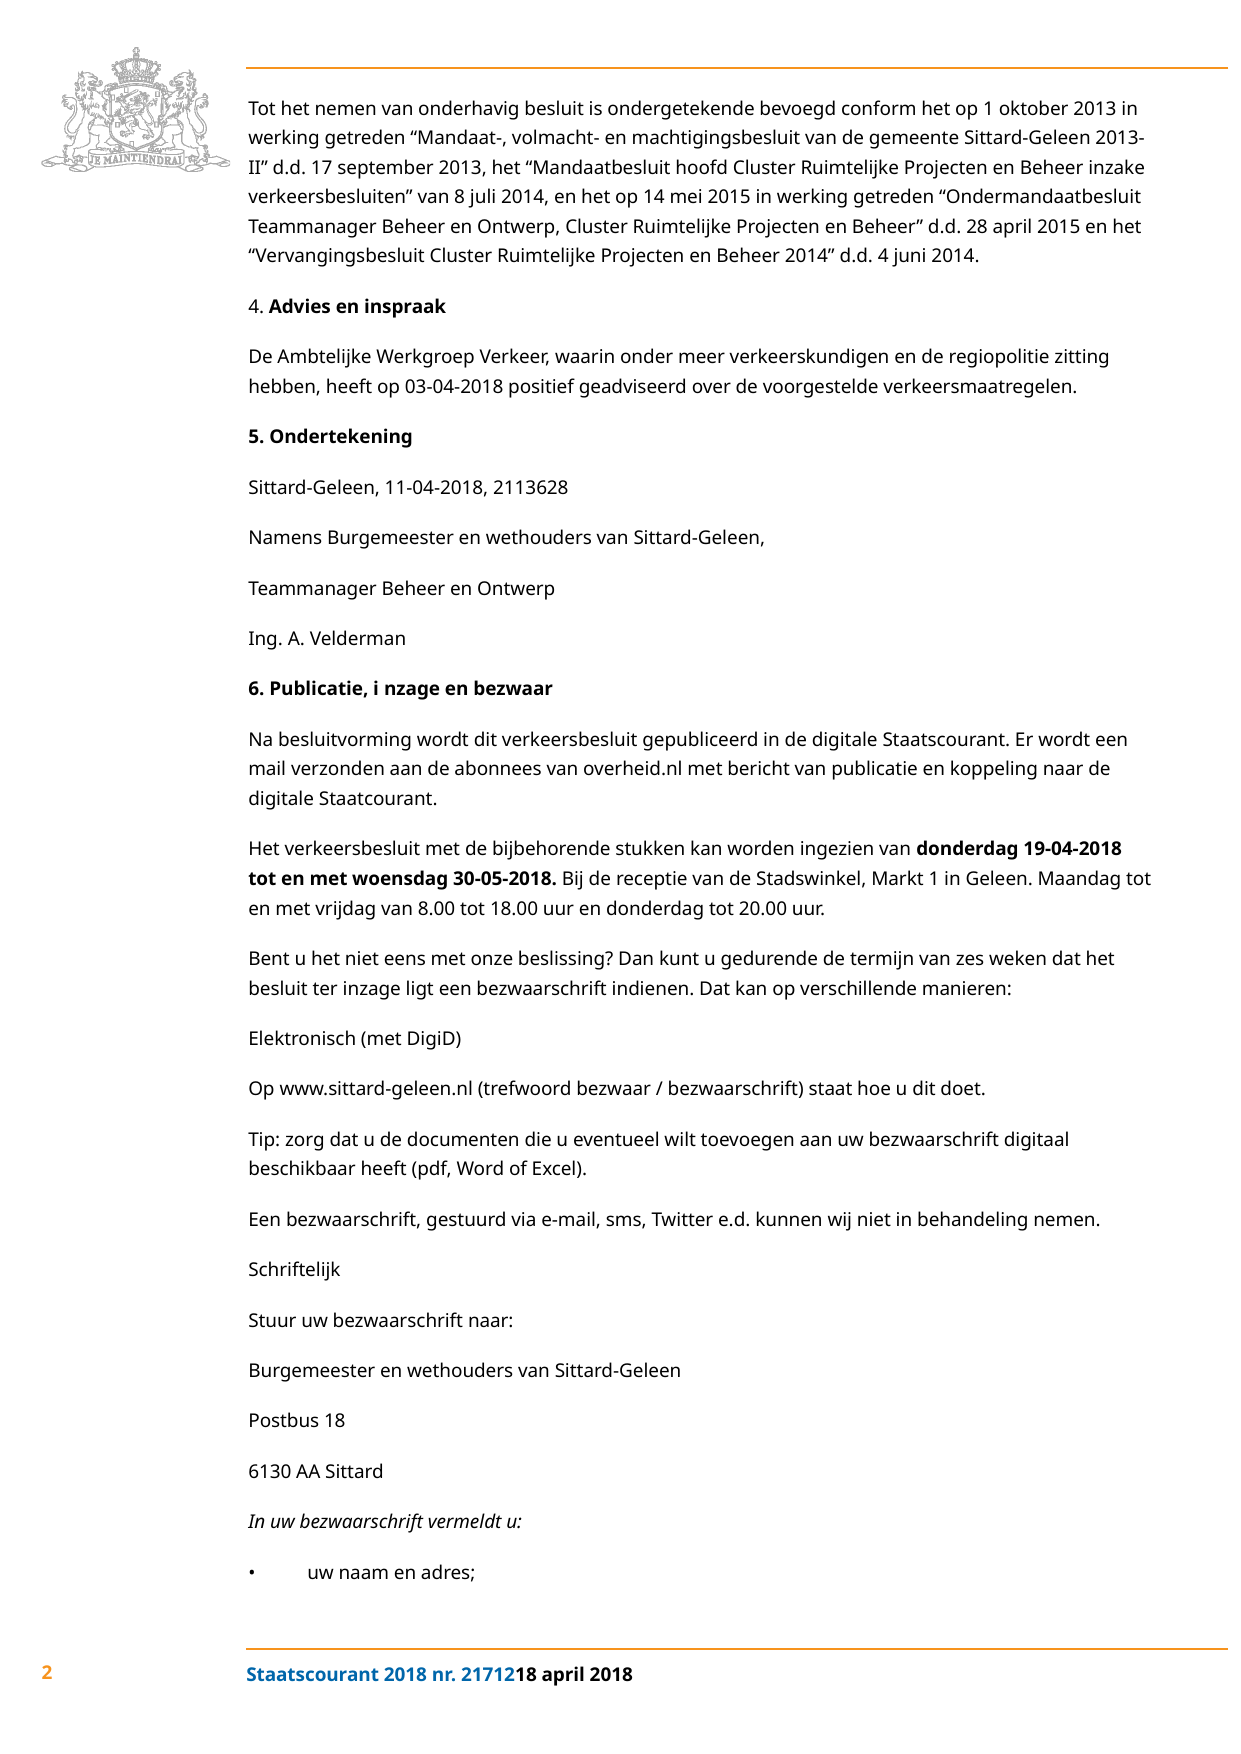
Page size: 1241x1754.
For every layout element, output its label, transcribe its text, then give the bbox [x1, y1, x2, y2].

text 4. Advies en inspraak [248, 293, 1152, 319]
text Het verkeersbesluit met de bijbehorende stukken kan worden ingezien van donderdag 19-04-2018 tot en met woensdag 30-05-2018. Bij de receptie van de Stadswinkel, Markt 1 in Geleen. Maandag tot en met vrijdag van 8.00 tot 18.00 uur en donderdag tot 20.00 uur. [248, 836, 1152, 921]
text 6. Publicatie, i nzage en bezwaar [248, 676, 1152, 701]
text Op www.sittard-geleen.nl (trefwoord bezwaar / bezwaarschrift) staat hoe u dit doet. [248, 1076, 1152, 1101]
text Postbus 18 [248, 1408, 1152, 1433]
text Bent u het niet eens met onze beslissing? Dan kunt u gedurende de termijn van zes weken dat het besluit ter inzage ligt een bezwaarschrift indienen. Dat kan op verschillende manieren: [248, 945, 1152, 1001]
list uw naam en adres; [248, 1559, 1152, 1585]
text Tip: zorg dat u de documenten die u eventueel wilt toevoegen aan uw bezwaarschrift digitaal beschikbaar heeft (pdf, Word of Excel). [248, 1126, 1152, 1181]
text Teammanager Beheer en Ontwerp [248, 575, 1152, 601]
text 5. Ondertekening [248, 423, 1152, 449]
text Namens Burgemeester en wethouders van Sittard-Geleen, [248, 524, 1152, 550]
text Stuur uw bezwaarschrift naar: [248, 1307, 1152, 1333]
text Burgemeester en wethouders van Sittard-Geleen [248, 1357, 1152, 1383]
text De Ambtelijke Werkgroep Verkeer, waarin onder meer verkeerskundigen en de regiopolitie zitting hebben, heeft op 03-04-2018 positief geadviseerd over de voorgestelde verkeersmaatregelen. [248, 343, 1152, 399]
text Ing. A. Velderman [248, 625, 1152, 651]
text Een bezwaarschrift, gestuurd via e-mail, sms, Twitter e.d. kunnen wij niet in behandeling nemen. [248, 1206, 1152, 1232]
text Tot het nemen van onderhavig besluit is ondergetekende bevoegd conform het op 1 oktober 2013 in werking getreden “Mandaat-, volmacht- en machtigingsbesluit van de gemeente Sittard-Geleen 2013-II” d.d. 17 september 2013, het “Mandaatbesluit hoofd Cluster Ruimtelijke Projecten en Beheer inzake verkeersbesluiten” van 8 juli 2014, en het op 14 mei 2015 in werking getreden “Ondermandaatbesluit Teammanager Beheer en Ontwerp, Cluster Ruimtelijke Projecten en Beheer” d.d. 28 april 2015 en het “Vervangingsbesluit Cluster Ruimtelijke Projecten en Beheer 2014” d.d. 4 juni 2014. [248, 95, 1152, 268]
text In uw bezwaarschrift vermeldt u: [248, 1508, 1152, 1534]
text 6130 AA Sittard [248, 1458, 1152, 1484]
text Na besluitvorming wordt dit verkeersbesluit gepubliceerd in de digitale Staatscourant. Er wordt een mail verzonden aan de abonnees van overheid.nl met bericht van publicatie en koppeling naar de digitale Staatcourant. [248, 726, 1152, 811]
text Sittard-Geleen, 11-04-2018, 2113628 [248, 474, 1152, 500]
text Elektronisch (met DigiD) [248, 1025, 1152, 1051]
picture [41, 47, 231, 172]
text Schriftelijk [248, 1256, 1152, 1282]
